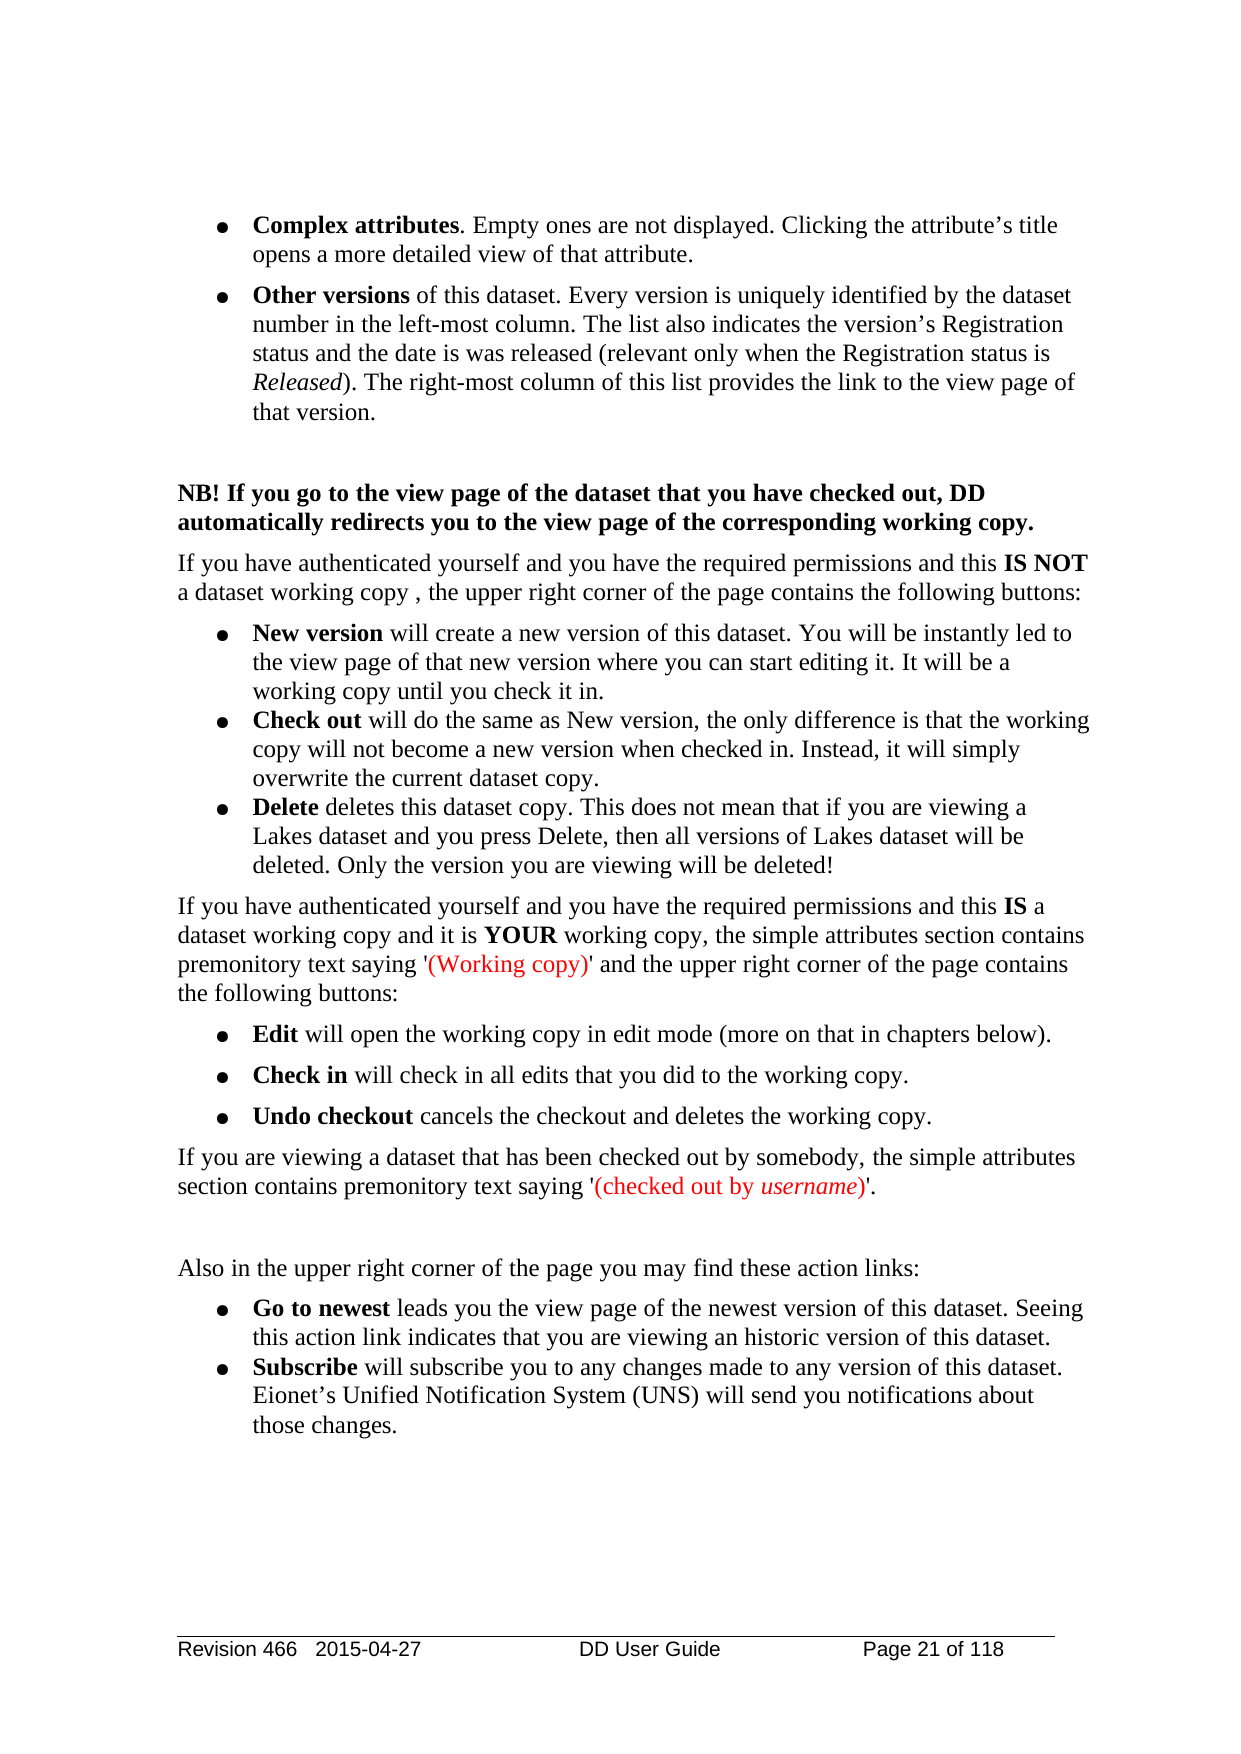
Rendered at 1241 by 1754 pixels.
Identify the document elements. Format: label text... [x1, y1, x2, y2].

text If you are viewing a dataset that has been checked out by somebody, the simple attributes section contains premonitory text saying '(checked out by username)'. [177, 1142, 1092, 1200]
list Other versions of this dataset. Every version is uniquely identified by the dataset number in the left-most column. The list also indicates the version’s Registration status and the date is was released (relevant only when the Registration status is Released). The right-most column of this list provides the link to the view page of that version. [215, 280, 1092, 425]
list Edit will open the working copy in edit mode (more on that in chapters below). [215, 1019, 1092, 1048]
text If you have authenticated yourself and you have the required permissions and this IS a dataset working copy and it is YOUR working copy, the simple attributes section contains premonitory text saying '(Working copy)' and the upper right corner of the page contains the following buttons: [177, 891, 1092, 1007]
list Check out will do the same as New version, the only difference is that the working copy will not become a new version when checked in. Instead, it will simply overwrite the current dataset copy. [215, 705, 1092, 792]
text If you have authenticated yourself and you have the required permissions and this IS NOT a dataset working copy , the upper right corner of the page contains the following buttons: [177, 548, 1092, 606]
list New version will create a new version of this dataset. You will be instantly led to the view page of that new version where you can start editing it. It will be a working copy until you check it in. [215, 618, 1092, 705]
text NB! If you go to the view page of the dataset that you have checked out, DD automatically redirects you to the view page of the corresponding working copy. [177, 478, 1092, 536]
list Check in will check in all edits that you did to the working copy. [215, 1060, 1092, 1089]
list Subscribe will subscribe you to any changes made to any version of this dataset. Eionet’s Unified Notification System (UNS) will send you notifications about those changes. [215, 1351, 1092, 1438]
text Also in the upper right corner of the page you may find these action links: [177, 1252, 1092, 1281]
list Delete deletes this dataset copy. This does not mean that if you are viewing a Lakes dataset and you press Delete, then all versions of Lakes dataset will be deleted. Only the version you are viewing will be deleted! [215, 792, 1092, 879]
list Complex attributes. Empty ones are not displayed. Clicking the attribute’s title opens a more detailed view of that attribute. [215, 210, 1092, 268]
list Undo checkout cancels the checkout and deletes the working copy. [215, 1101, 1092, 1130]
list Go to newest leads you the view page of the newest version of this dataset. Seeing this action link indicates that you are viewing an historic version of this dataset. [215, 1293, 1092, 1351]
